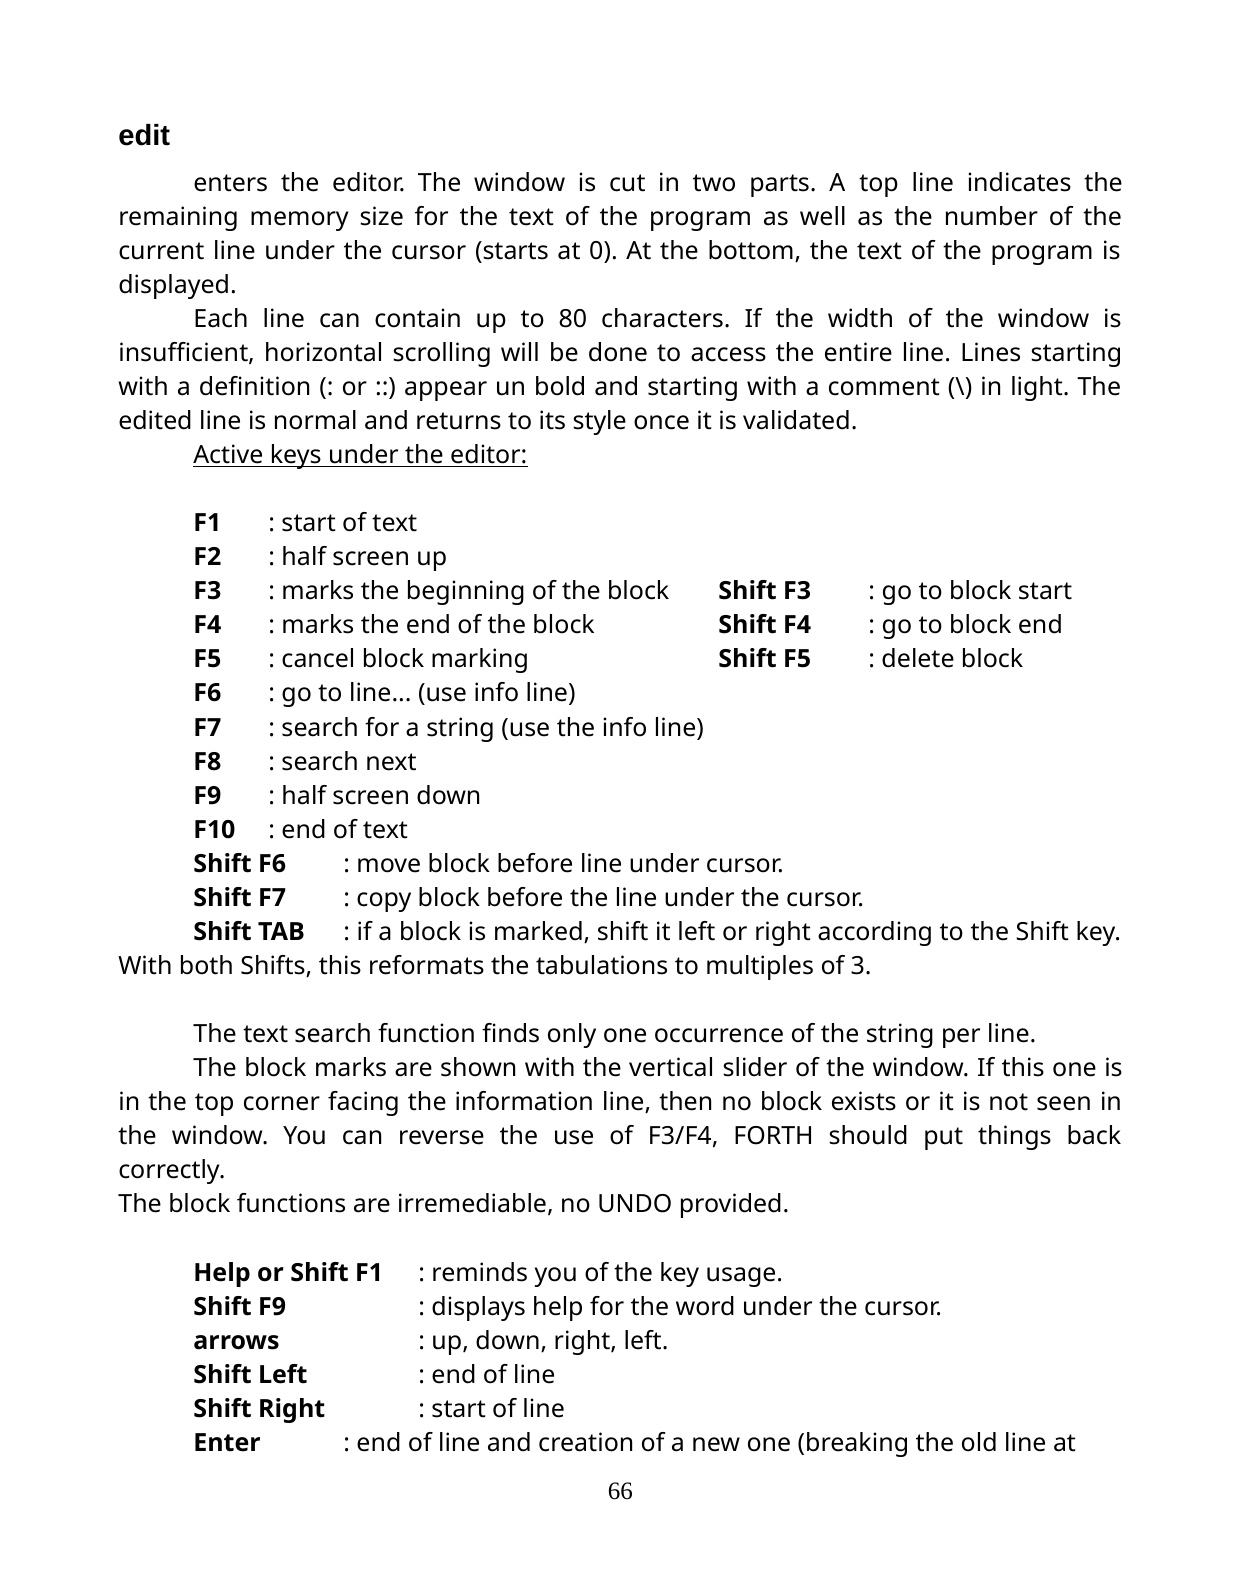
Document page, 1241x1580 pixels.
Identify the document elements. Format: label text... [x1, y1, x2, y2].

text F7 : search for a string (use the info line) [118, 709, 1123, 743]
text The block marks are shown with the vertical slider of the window. If this one is in the top corner facing the information line, then no block exists or it is not seen in the window. You can reverse the use of F3/F4, FORTH should put things back correctly. [118, 1050, 1123, 1186]
text The block functions are irremediable, no UNDO provided. [118, 1186, 1123, 1220]
text enters the editor. The window is cut in two parts. A top line indicates the remaining memory size for the text of the program as well as the number of the current line under the cursor (starts at 0). At the bottom, the text of the program is displayed. [118, 164, 1123, 300]
text Help or Shift F1 : reminds you of the key usage. [118, 1254, 1123, 1288]
text Shift F7 : copy block before the line under the cursor. [118, 879, 1123, 913]
text F4 : marks the end of the block Shift F4 : go to block end [118, 607, 1123, 641]
text Active keys under the editor: [118, 437, 1123, 471]
text F8 : search next [118, 743, 1123, 777]
text Shift F6 : move block before line under cursor. [118, 845, 1123, 879]
text F2 : half screen up [118, 539, 1123, 573]
text arrows : up, down, right, left. [118, 1322, 1123, 1356]
subtitle edit [118, 118, 1122, 152]
text F5 : cancel block marking Shift F5 : delete block [118, 641, 1123, 675]
text F3 : marks the beginning of the block Shift F3 : go to block start [118, 573, 1123, 607]
text Shift Left : end of line [118, 1356, 1123, 1390]
text Shift TAB : if a block is marked, shift it left or right according to the Shift key. With both Shifts, this reformats the tabulations to multiples of 3. [118, 913, 1123, 982]
text F6 : go to line... (use info line) [118, 675, 1123, 709]
text Enter : end of line and creation of a new one (breaking the old line at [118, 1424, 1123, 1458]
text F9 : half screen down [118, 777, 1123, 811]
text The text search function finds only one occurrence of the string per line. [118, 1016, 1123, 1050]
text F1 : start of text [118, 505, 1123, 539]
text Shift F9 : displays help for the word under the cursor. [118, 1288, 1123, 1322]
text Shift Right : start of line [118, 1390, 1123, 1424]
text Each line can contain up to 80 characters. If the width of the window is insufficient, horizontal scrolling will be done to access the entire line. Lines starting with a definition (: or ::) appear un bold and starting with a comment (\) in light. The edited line is normal and returns to its style once it is validated. [118, 300, 1123, 437]
text F10 : end of text [118, 811, 1123, 845]
